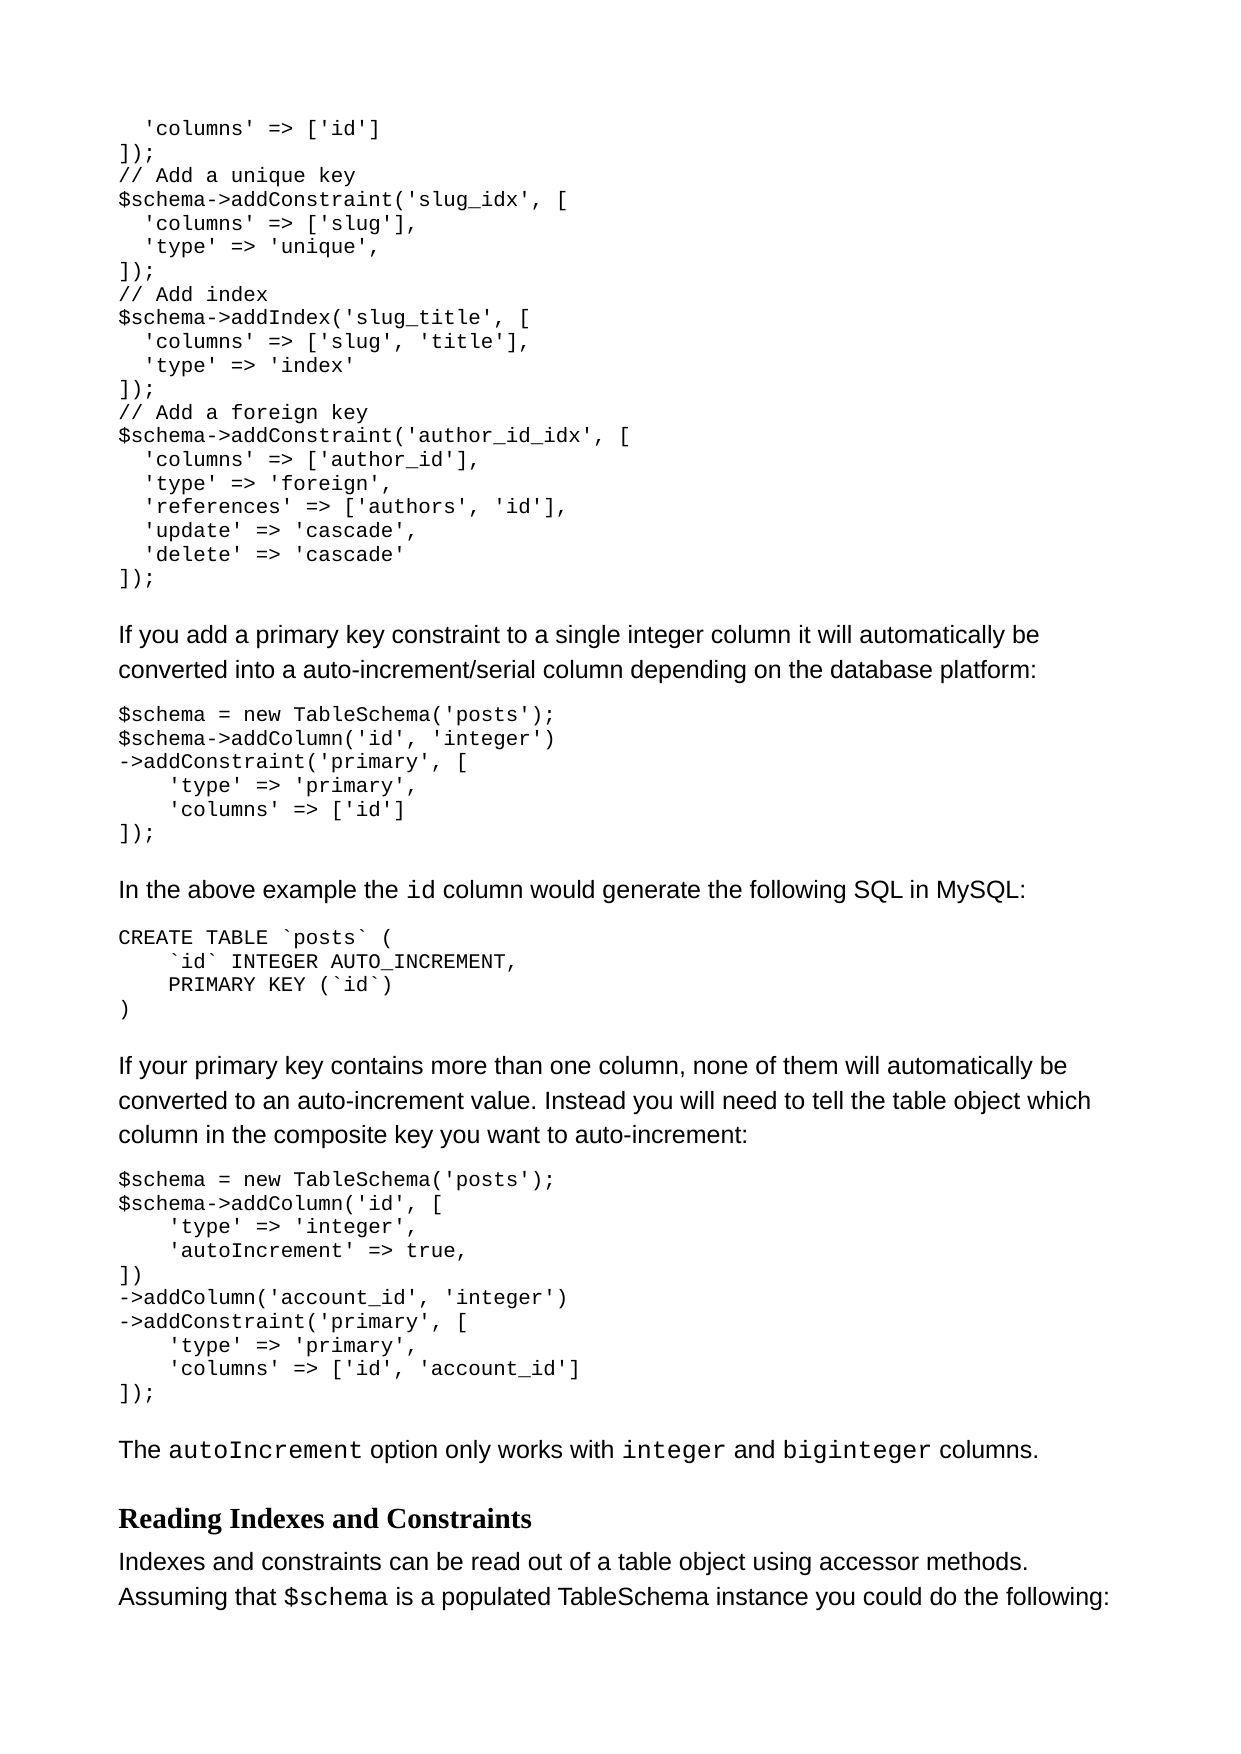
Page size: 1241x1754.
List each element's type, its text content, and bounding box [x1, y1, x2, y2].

text ->addColumn('account_id', 'integer') [118, 1287, 1122, 1311]
text In the above example the id column would generate the following SQL in MySQL: [118, 875, 1122, 906]
text $schema = new TableSchema('posts'); [118, 704, 1122, 728]
text 'columns' => ['id', 'account_id'] [118, 1358, 1122, 1382]
text ]); [118, 378, 1122, 402]
text $schema->addColumn('id', 'integer') [118, 728, 1122, 751]
text ]); [118, 142, 1122, 165]
text 'columns' => ['id'] [118, 118, 1122, 142]
text // Add a foreign key [118, 402, 1122, 426]
text 'type' => 'index' [118, 354, 1122, 378]
text ->addConstraint('primary', [ [118, 751, 1122, 775]
subtitle Reading Indexes and Constraints [118, 1501, 1122, 1535]
text 'columns' => ['slug', 'title'], [118, 331, 1122, 354]
text 'delete' => 'cascade' [118, 544, 1122, 567]
text `id` INTEGER AUTO_INCREMENT, [118, 951, 1122, 974]
text 'references' => ['authors', 'id'], [118, 496, 1122, 520]
text ]); [118, 822, 1122, 846]
text 'columns' => ['author_id'], [118, 449, 1122, 473]
text If you add a primary key constraint to a single integer column it will automatically be converted into a auto-increment/serial column depending on the database platform: [118, 621, 1122, 684]
text 'type' => 'integer', [118, 1216, 1122, 1240]
text 'type' => 'primary', [118, 775, 1122, 799]
text // Add a unique key [118, 165, 1122, 189]
text 'columns' => ['id'] [118, 799, 1122, 822]
text 'type' => 'foreign', [118, 473, 1122, 496]
text If your primary key contains more than one column, none of them will automatically be converted to an auto-increment value. Instead you will need to tell the table object which column in the composite key you want to auto-increment: [118, 1051, 1122, 1149]
text // Add index [118, 284, 1122, 307]
text 'autoIncrement' => true, [118, 1240, 1122, 1264]
text ) [118, 998, 1122, 1022]
text 'columns' => ['slug'], [118, 213, 1122, 236]
text ->addConstraint('primary', [ [118, 1311, 1122, 1335]
text 'type' => 'unique', [118, 236, 1122, 260]
text $schema = new TableSchema('posts'); [118, 1169, 1122, 1193]
text $schema->addIndex('slug_title', [ [118, 307, 1122, 331]
text Indexes and constraints can be read out of a table object using accessor methods. Assuming that $schema is a populated TableSchema instance you could do the following: [118, 1547, 1122, 1613]
text 'update' => 'cascade', [118, 520, 1122, 544]
text The autoIncrement option only works with integer and biginteger columns. [118, 1435, 1122, 1466]
text PRIMARY KEY (`id`) [118, 974, 1122, 998]
text ]); [118, 567, 1122, 591]
text $schema->addConstraint('author_id_idx', [ [118, 426, 1122, 449]
text $schema->addConstraint('slug_idx', [ [118, 189, 1122, 213]
text ]); [118, 260, 1122, 284]
text $schema->addColumn('id', [ [118, 1193, 1122, 1216]
text CREATE TABLE `posts` ( [118, 927, 1122, 951]
text ]) [118, 1264, 1122, 1287]
text 'type' => 'primary', [118, 1335, 1122, 1358]
text ]); [118, 1382, 1122, 1406]
